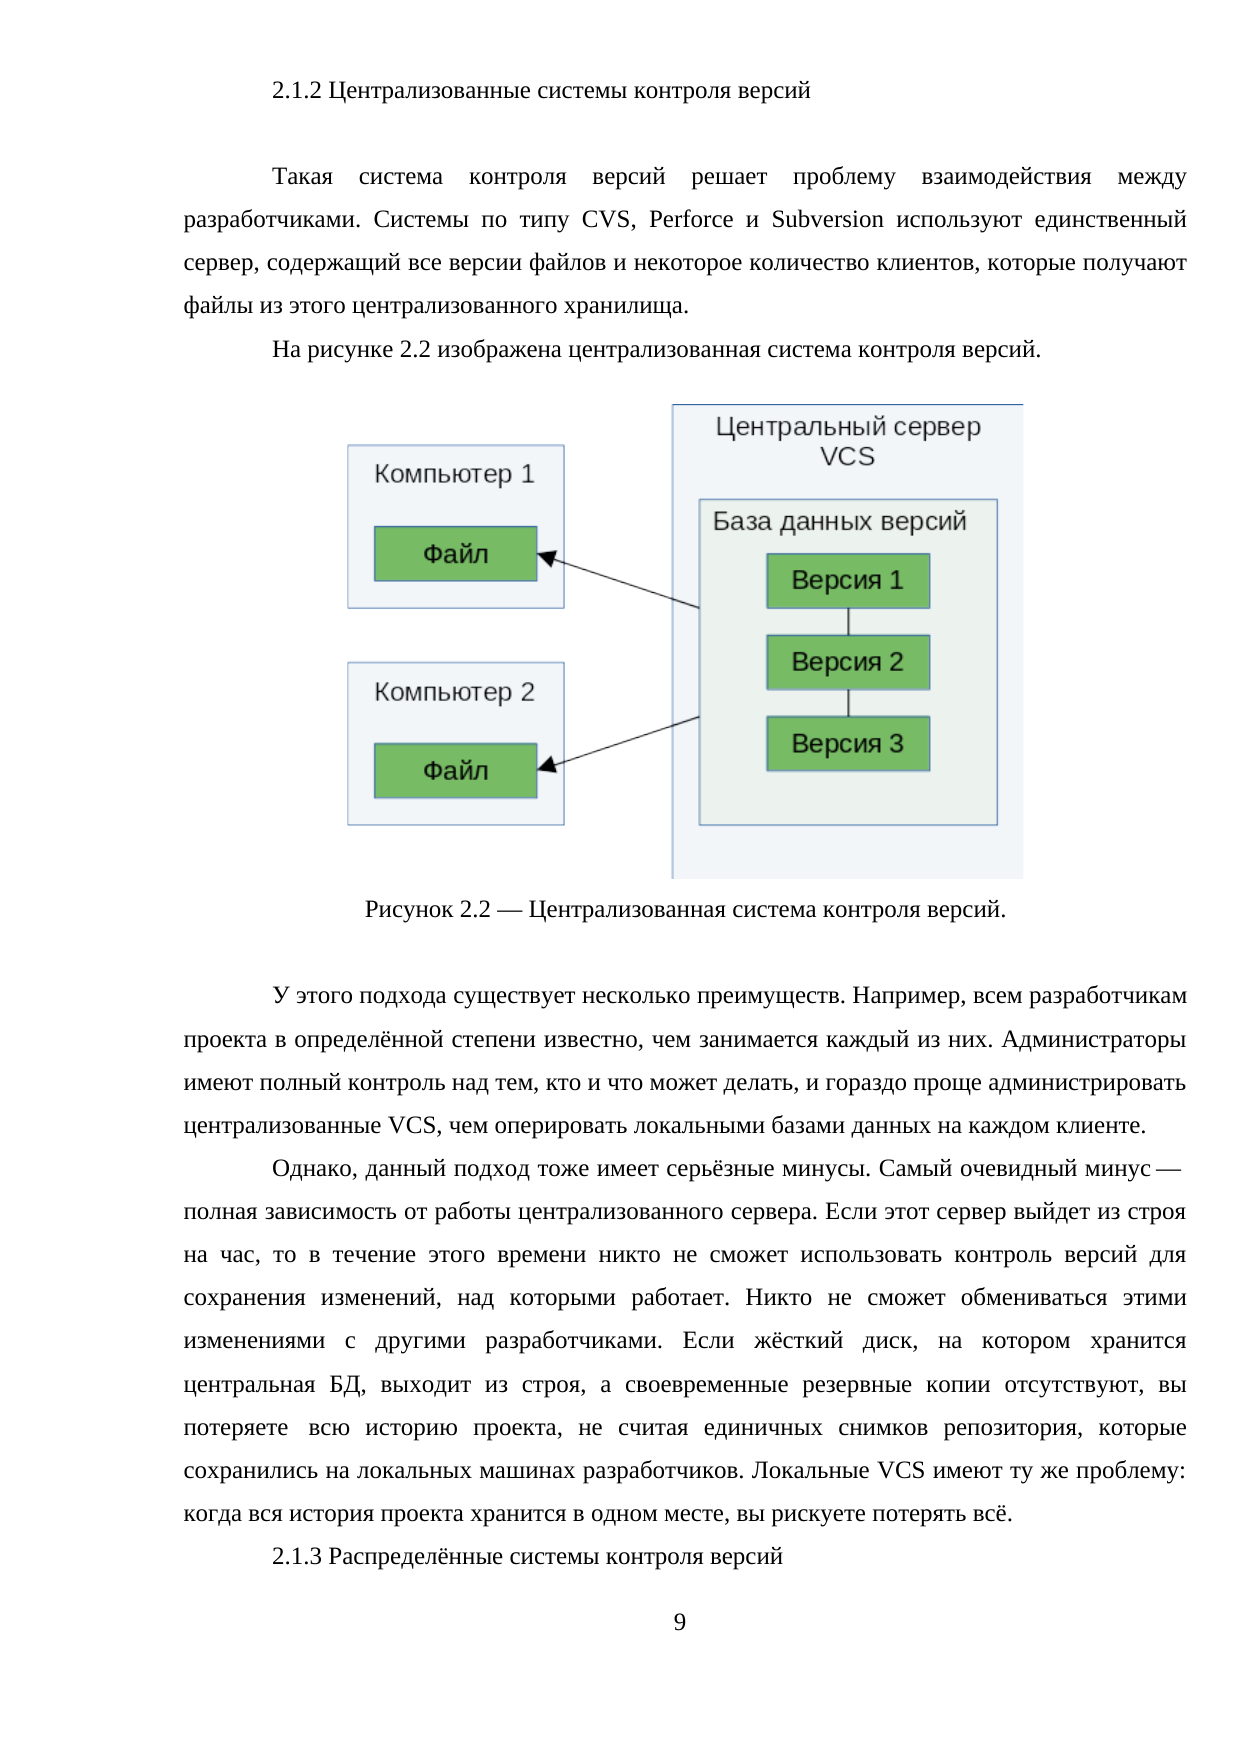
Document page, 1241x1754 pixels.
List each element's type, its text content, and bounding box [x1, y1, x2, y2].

picture [347, 404, 1024, 879]
text 2.1.2 Централизованные системы контроля версий [183, 75, 1188, 104]
text Такая система контроля версий решает проблему взаимодействия между разработчиками. Системы по типу CVS, Perforce и Subversion используют единственный сервер, содержащий все версии файлов и некоторое количество клиентов, которые получают файлы из этого централизованного хранилища. [183, 161, 1188, 319]
text На рисунке 2.2 изображена централизованная система контроля версий. [183, 334, 1188, 362]
text У этого подхода существует несколько преимуществ. Например, всем разработчикам проекта в определённой степени известно, чем занимается каждый из них. Администраторы имеют полный контроль над тем, кто и что может делать, и гораздо проще администрировать централизованные VCS, чем оперировать локальными базами данных на каждом клиенте. [183, 981, 1188, 1139]
text Однако, данный подход тоже имеет серьёзные минусы. Самый очевидный минус — полная зависимость от работы централизованного сервера. Если этот сервер выйдет из строя на час, то в течение этого времени никто не сможет использовать контроль версий для сохранения изменений, над которыми работает. Никто не сможет обмениваться этими изменениями с другими разработчиками. Если жёсткий диск, на котором хранится центральная БД, выходит из строя, а своевременные резервные копии отсутствуют, вы потеряете всю историю проекта, не считая единичных снимков репозитория, которые сохранились на локальных машинах разработчиков. Локальные VCS имеют ту же проблему: когда вся история проекта хранится в одном месте, вы рискуете потерять всё. [183, 1153, 1188, 1527]
text 2.1.3 Распределённые системы контроля версий [183, 1541, 1188, 1570]
text Рисунок 2.2 — Централизованная система контроля версий. [183, 894, 1188, 923]
